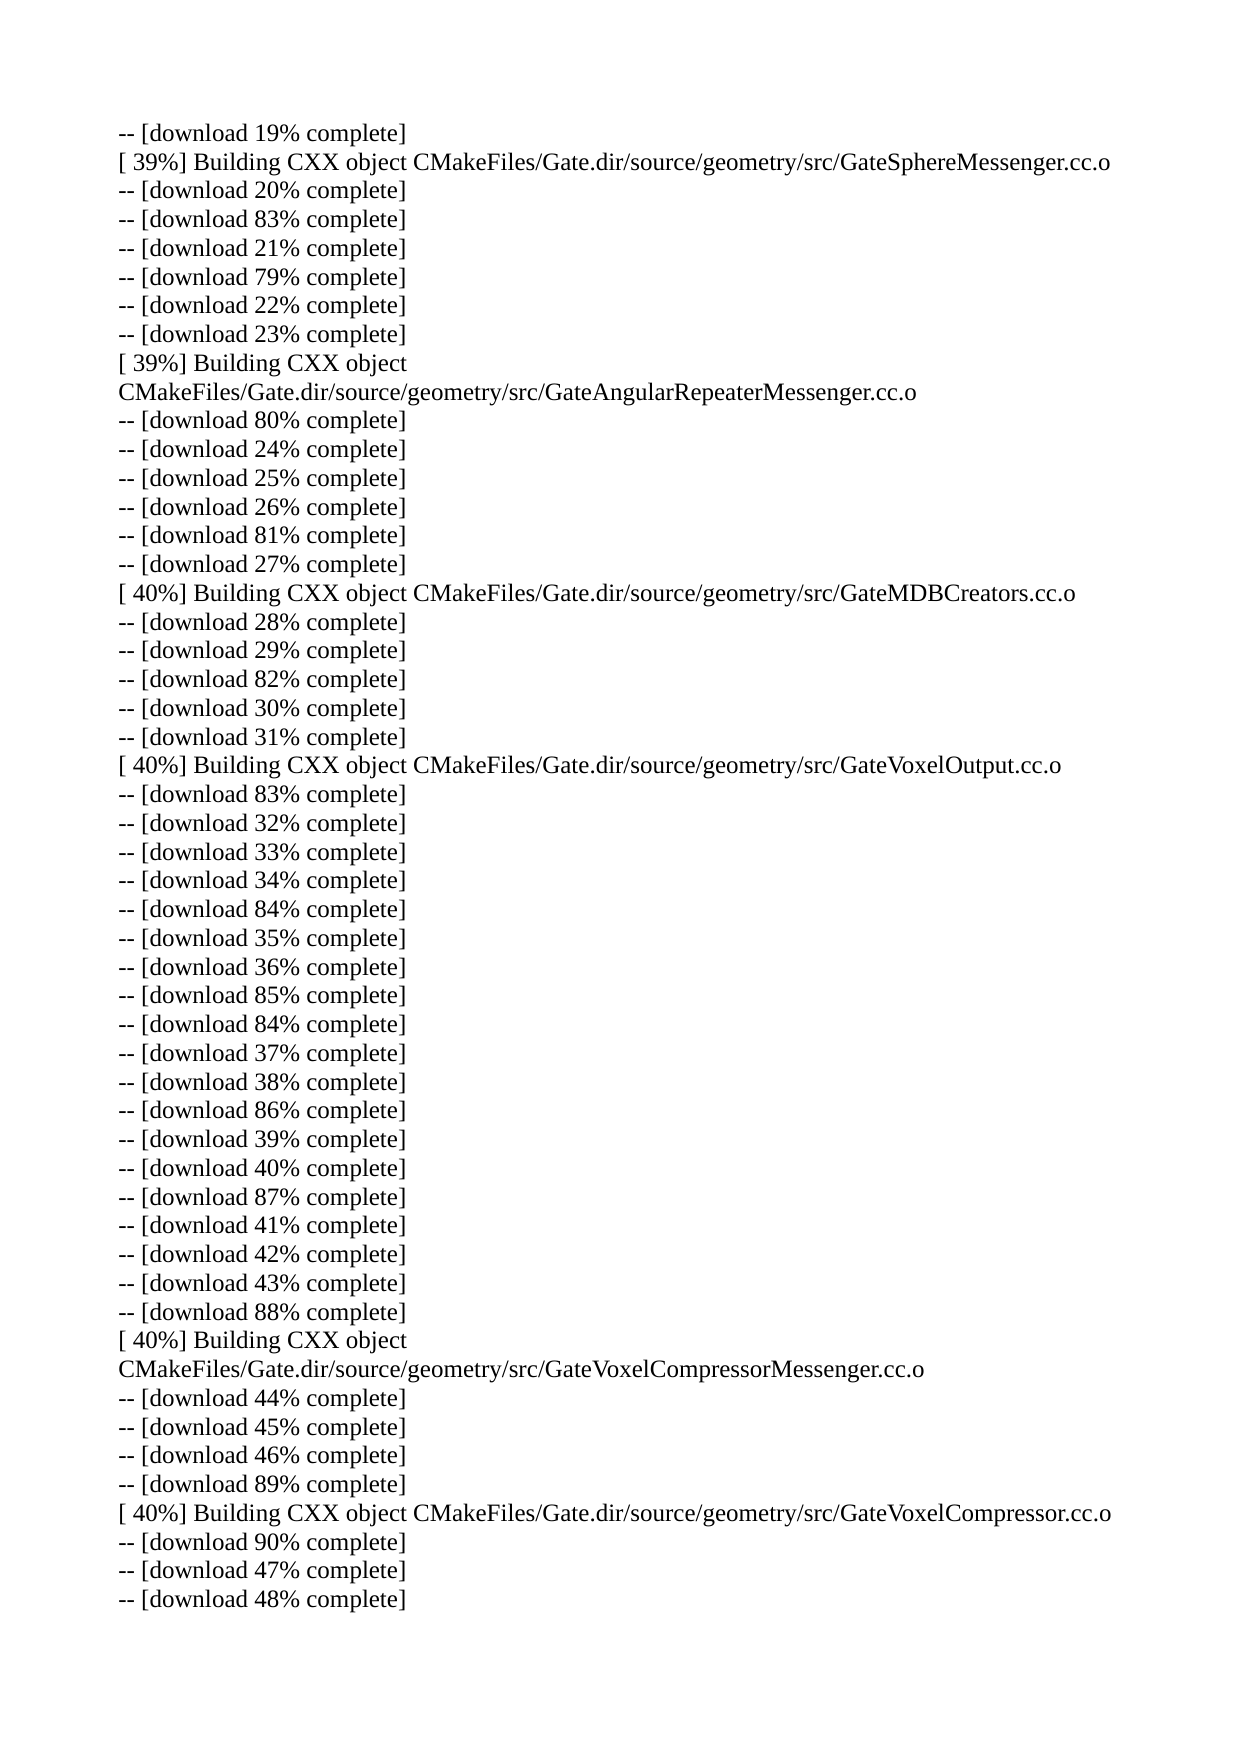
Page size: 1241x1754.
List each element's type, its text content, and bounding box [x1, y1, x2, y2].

text [ 40%] Building CXX object CMakeFiles/Gate.dir/source/geometry/src/GateVoxelCompressor.cc.o [118, 1498, 1122, 1527]
text -- [download 85% complete] [118, 981, 1122, 1009]
text -- [download 42% complete] [118, 1239, 1122, 1268]
text -- [download 33% complete] [118, 837, 1122, 866]
text -- [download 84% complete] [118, 1009, 1122, 1038]
text -- [download 82% complete] [118, 664, 1122, 693]
text -- [download 47% complete] [118, 1556, 1122, 1584]
text -- [download 29% complete] [118, 636, 1122, 664]
text [ 40%] Building CXX object CMakeFiles/Gate.dir/source/geometry/src/GateVoxelCompressorMessenger.cc.o [118, 1326, 1122, 1383]
text -- [download 80% complete] [118, 406, 1122, 434]
text -- [download 27% complete] [118, 549, 1122, 578]
text -- [download 26% complete] [118, 492, 1122, 521]
text -- [download 83% complete] [118, 779, 1122, 808]
text -- [download 31% complete] [118, 722, 1122, 751]
text -- [download 32% complete] [118, 808, 1122, 837]
text -- [download 86% complete] [118, 1096, 1122, 1124]
text -- [download 81% complete] [118, 521, 1122, 549]
text -- [download 39% complete] [118, 1124, 1122, 1153]
text -- [download 22% complete] [118, 291, 1122, 319]
text -- [download 84% complete] [118, 894, 1122, 923]
text -- [download 38% complete] [118, 1067, 1122, 1096]
text -- [download 28% complete] [118, 607, 1122, 636]
text -- [download 45% complete] [118, 1412, 1122, 1441]
text -- [download 30% complete] [118, 693, 1122, 722]
text -- [download 19% complete] [118, 118, 1122, 147]
text -- [download 23% complete] [118, 319, 1122, 348]
text [ 40%] Building CXX object CMakeFiles/Gate.dir/source/geometry/src/GateVoxelOutput.cc.o [118, 751, 1122, 779]
text [ 40%] Building CXX object CMakeFiles/Gate.dir/source/geometry/src/GateMDBCreators.cc.o [118, 578, 1122, 607]
text -- [download 24% complete] [118, 434, 1122, 463]
text -- [download 44% complete] [118, 1383, 1122, 1412]
text -- [download 36% complete] [118, 952, 1122, 981]
text -- [download 48% complete] [118, 1584, 1122, 1613]
text -- [download 21% complete] [118, 233, 1122, 262]
text -- [download 34% complete] [118, 866, 1122, 894]
text -- [download 83% complete] [118, 204, 1122, 233]
text -- [download 41% complete] [118, 1211, 1122, 1239]
text -- [download 79% complete] [118, 262, 1122, 291]
text -- [download 89% complete] [118, 1469, 1122, 1498]
text -- [download 46% complete] [118, 1441, 1122, 1469]
text -- [download 40% complete] [118, 1153, 1122, 1182]
text -- [download 90% complete] [118, 1527, 1122, 1556]
text [ 39%] Building CXX object CMakeFiles/Gate.dir/source/geometry/src/GateAngularRepeaterMessenger.cc.o [118, 348, 1122, 406]
text -- [download 43% complete] [118, 1268, 1122, 1297]
text -- [download 25% complete] [118, 463, 1122, 492]
text -- [download 87% complete] [118, 1182, 1122, 1211]
text -- [download 35% complete] [118, 923, 1122, 952]
text -- [download 20% complete] [118, 176, 1122, 204]
text [ 39%] Building CXX object CMakeFiles/Gate.dir/source/geometry/src/GateSphereMessenger.cc.o [118, 147, 1122, 176]
text -- [download 37% complete] [118, 1038, 1122, 1067]
text -- [download 88% complete] [118, 1297, 1122, 1326]
